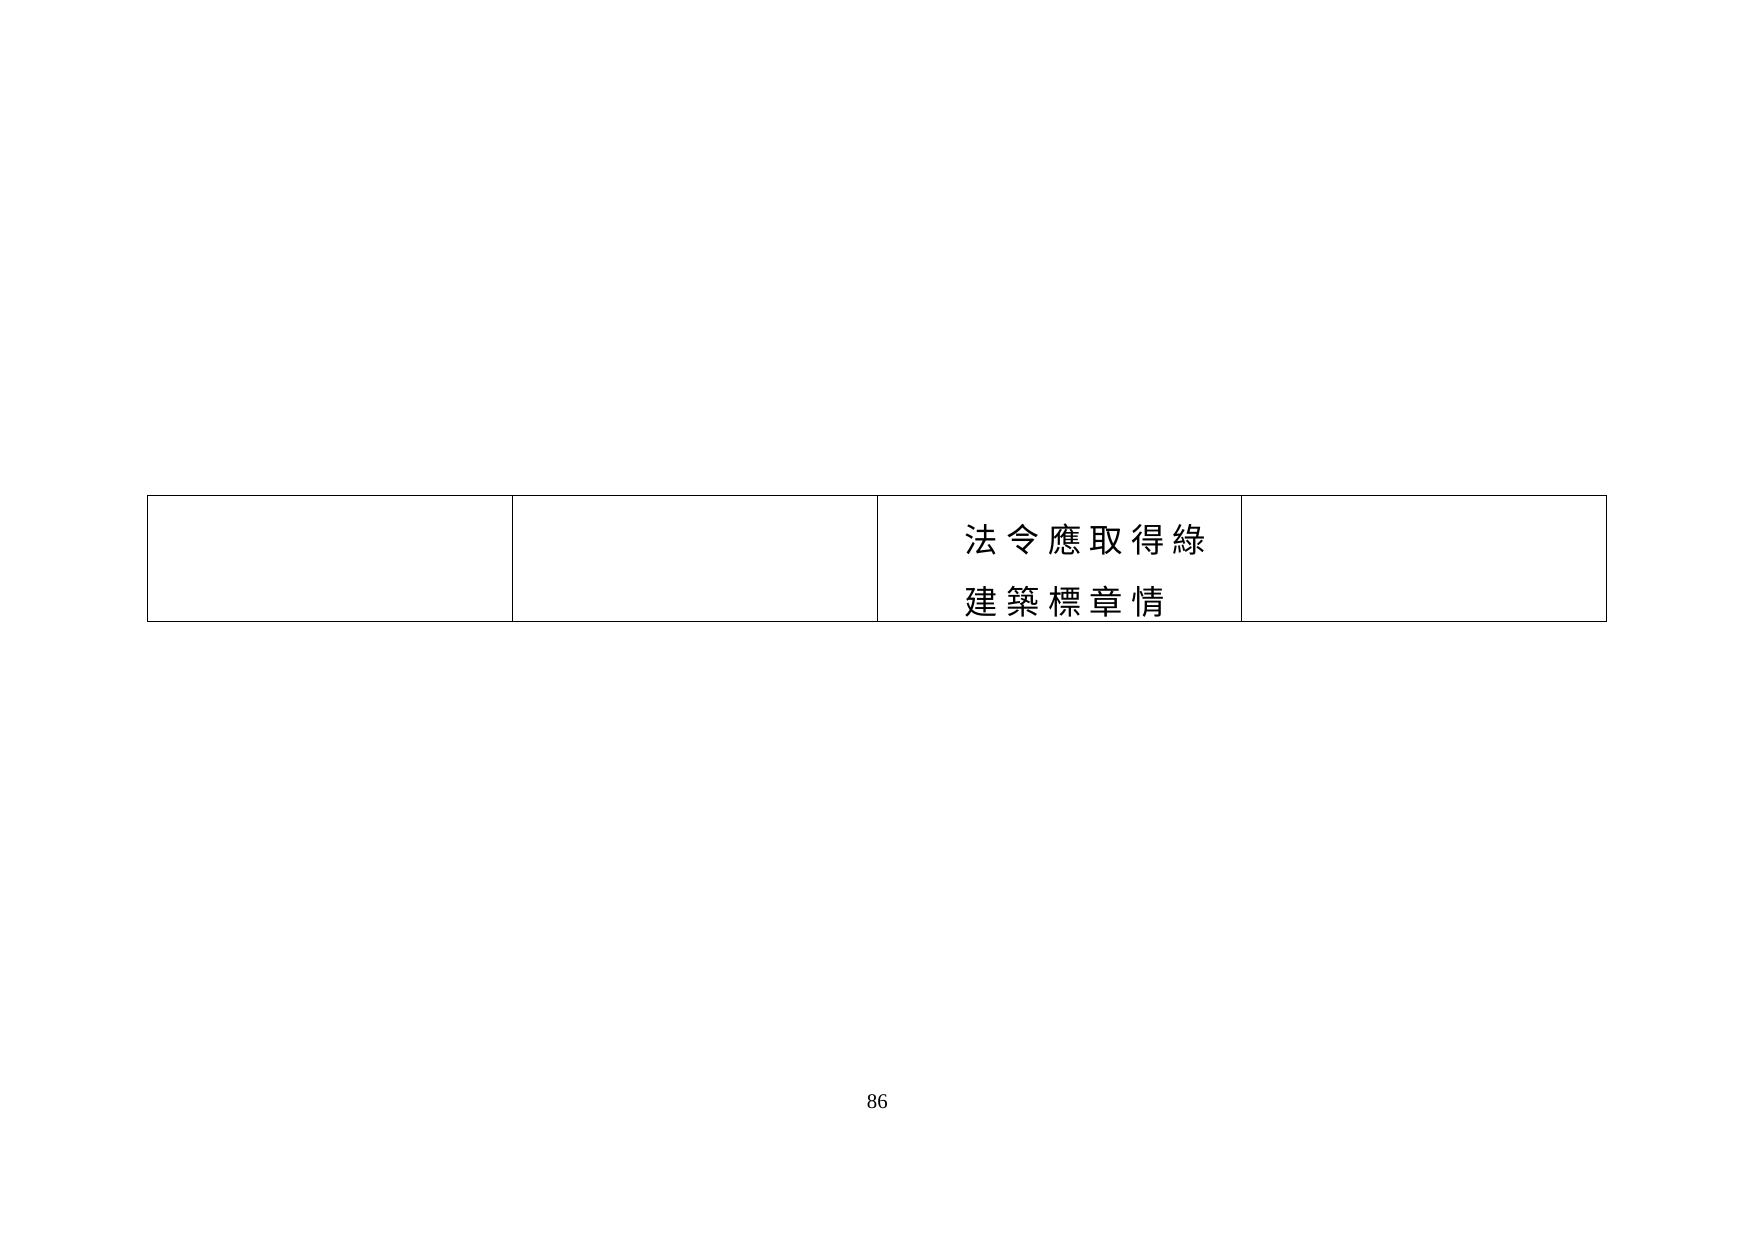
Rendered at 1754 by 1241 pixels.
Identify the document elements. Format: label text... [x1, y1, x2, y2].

table_cell 法令應取得綠建築標章情 [878, 496, 1241, 621]
table_cell [513, 496, 877, 621]
table_cell [148, 496, 512, 621]
table_cell [1242, 496, 1606, 621]
